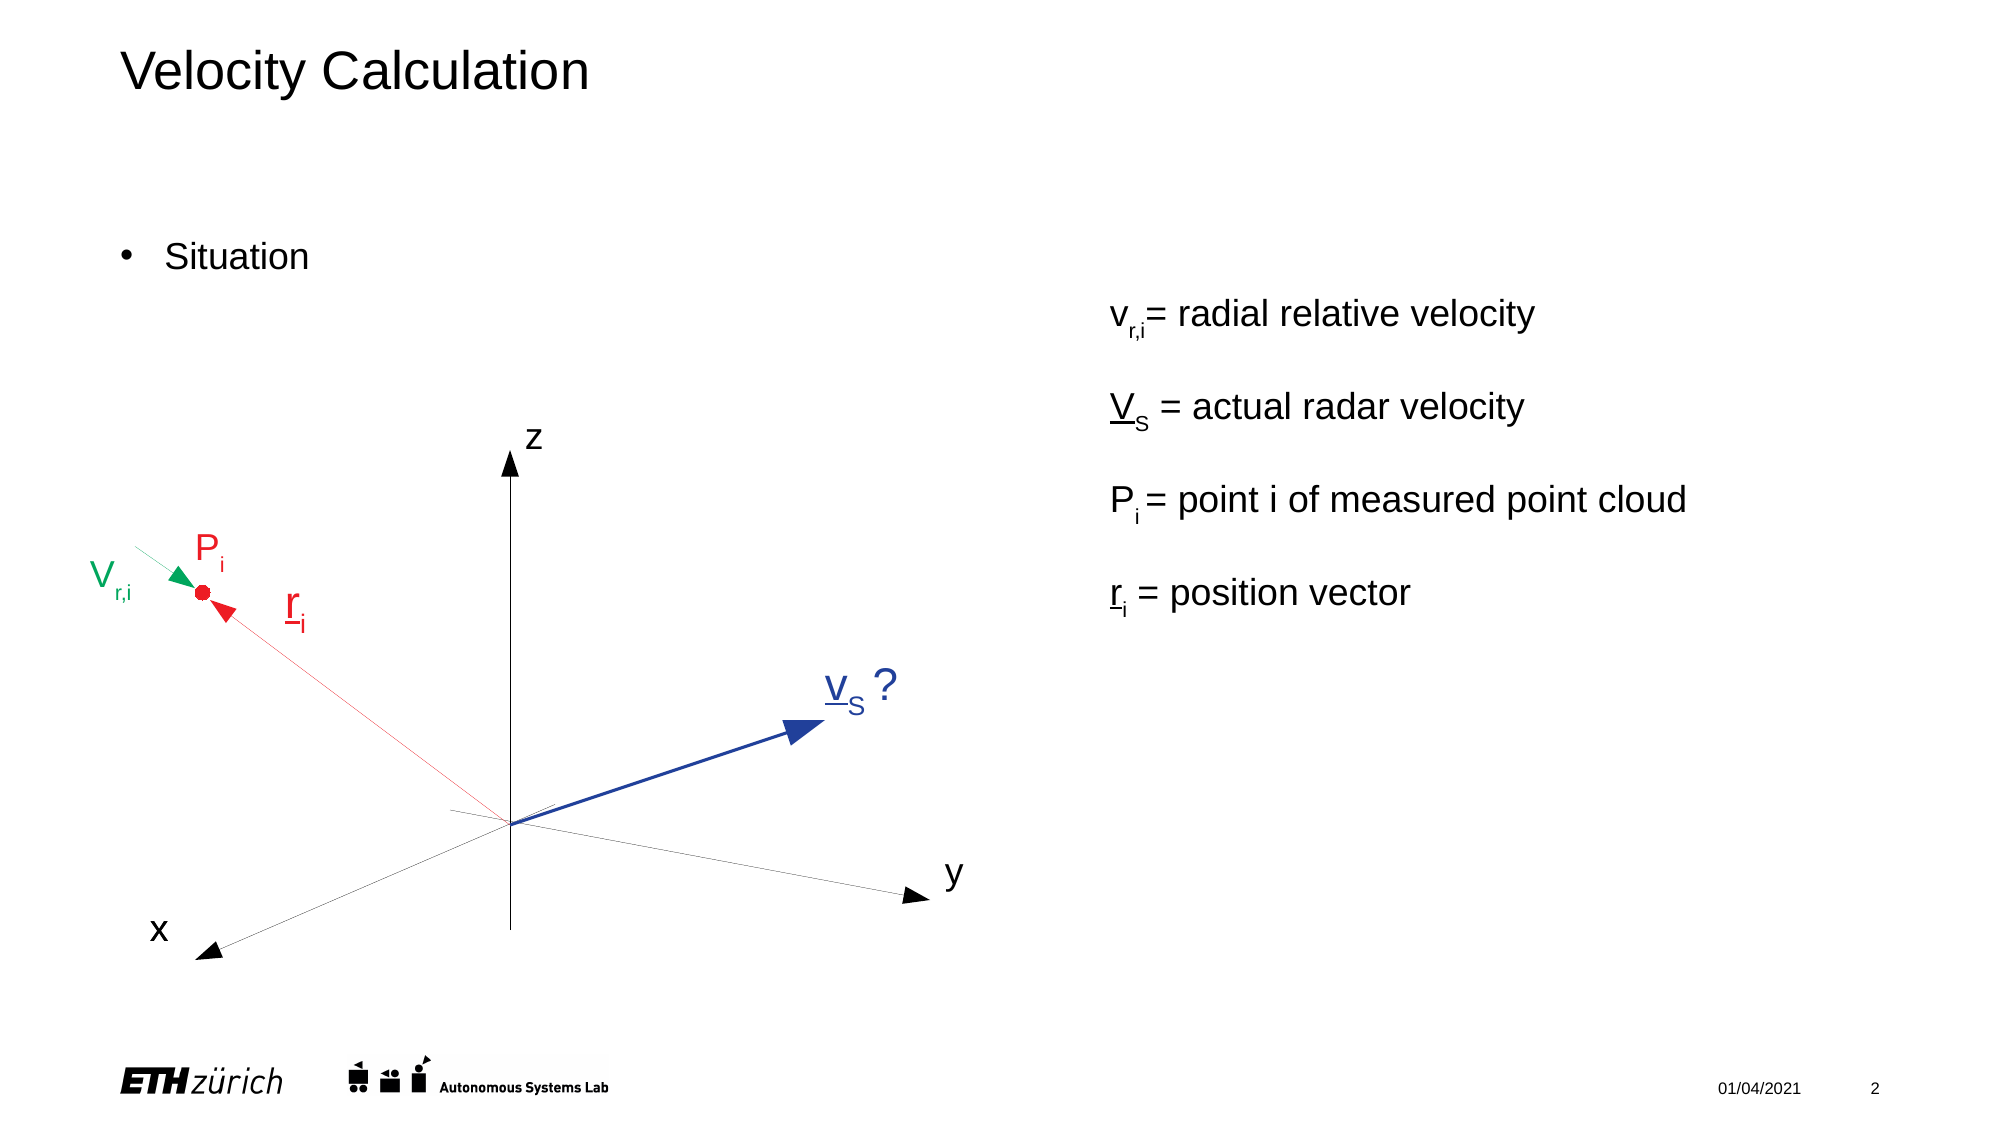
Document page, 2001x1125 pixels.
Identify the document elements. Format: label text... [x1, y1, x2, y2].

slide_number [1827, 1069, 1880, 1106]
text_box vr,i= radial relative velocity VS = actual radar velocity Pi = point i of measured point cloud ri = position vector [1095, 285, 1936, 630]
text_box vS ? [810, 651, 946, 769]
text_box Vr,i [75, 546, 196, 613]
text_box z [510, 408, 556, 465]
list Situation [120, 231, 1880, 1000]
text_box Pi [180, 519, 301, 586]
text_box x [135, 900, 181, 957]
text_box y [930, 843, 975, 901]
text_box [196, 586, 211, 601]
slide_number 01/04/2021 [1718, 1069, 1819, 1106]
title Velocity Calculation [120, 42, 1880, 191]
text_box ri [270, 570, 406, 688]
picture [120, 1067, 282, 1094]
